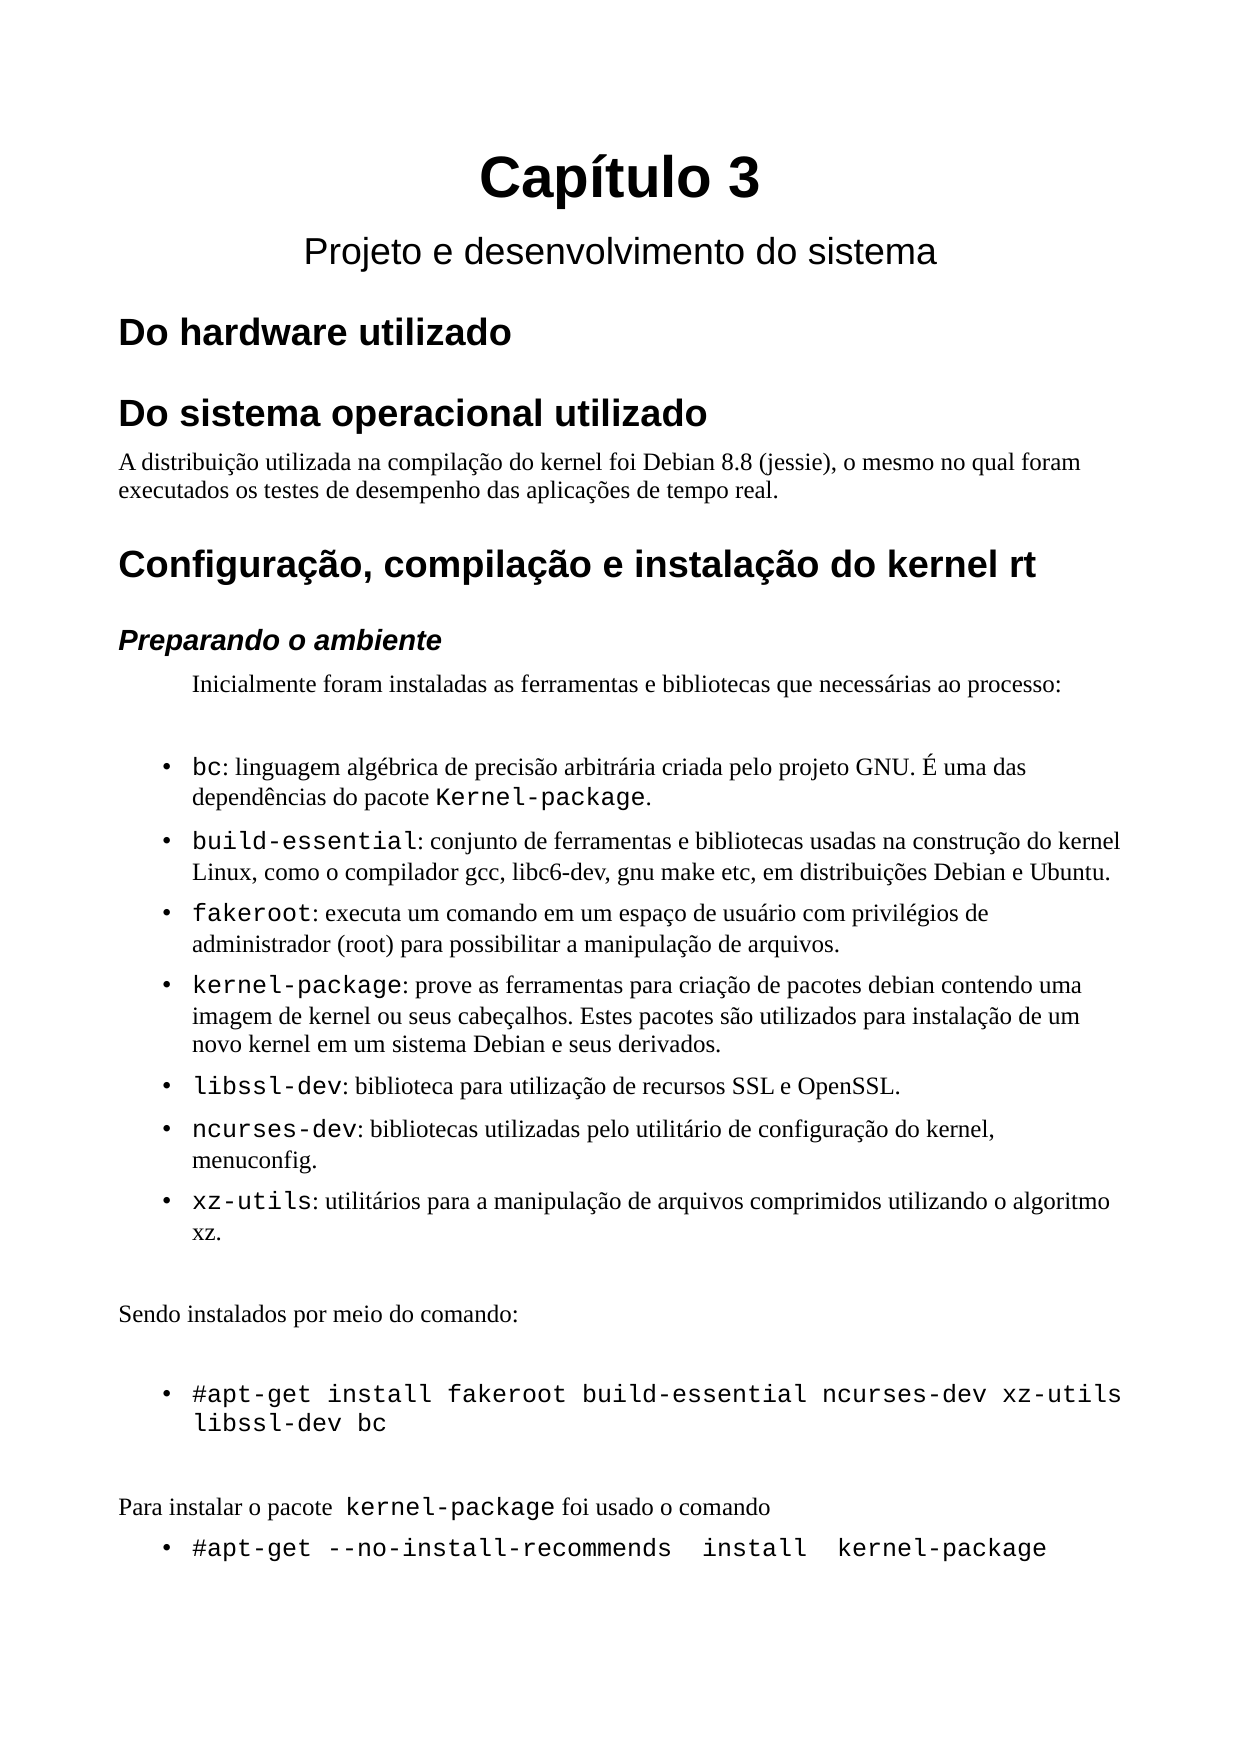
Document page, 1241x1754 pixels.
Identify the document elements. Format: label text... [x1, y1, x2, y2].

subtitle Preparando o ambiente [118, 623, 1122, 657]
list ncurses-dev: bibliotecas utilizadas pelo utilitário de configuração do kernel, menuconfig. [162, 1114, 1122, 1174]
subtitle Do hardware utilizado [118, 309, 1122, 353]
list build-essential: conjunto de ferramentas e bibliotecas usadas na construção do kernel Linux, como o compilador gcc, libc6-dev, gnu make etc, em distribuições Debian e Ubuntu. [162, 826, 1122, 885]
list xz-utils: utilitários para a manipulação de arquivos comprimidos utilizando o algoritmo xz. [162, 1186, 1122, 1246]
list bc: linguagem algébrica de precisão arbitrária criada pelo projeto GNU. É uma das dependências do pacote Kernel-package. [162, 752, 1122, 813]
title Capítulo 3 [118, 143, 1122, 210]
text A distribuição utilizada na compilação do kernel foi Debian 8.8 (jessie), o mesmo no qual foram executados os testes de desempenho das aplicações de tempo real. [118, 447, 1122, 504]
text Para instalar o pacote kernel-package foi usado o comando [118, 1492, 1122, 1523]
subtitle Configuração, compilação e instalação do kernel rt [118, 542, 1122, 586]
list kernel-package: prove as ferramentas para criação de pacotes debian contendo uma imagem de kernel ou seus cabeçalhos. Estes pacotes são utilizados para instalação de um novo kernel em um sistema Debian e seus derivados. [162, 970, 1122, 1058]
list fakeroot: executa um comando em um espaço de usuário com privilégios de administrador (root) para possibilitar a manipulação de arquivos. [162, 898, 1122, 957]
list libssl-dev: biblioteca para utilização de recursos SSL e OpenSSL. [162, 1071, 1122, 1102]
text Sendo instalados por meio do comando: [118, 1299, 1122, 1328]
text Inicialmente foram instaladas as ferramentas e bibliotecas que necessárias ao processo: [118, 669, 1122, 698]
subtitle Do sistema operacional utilizado [118, 391, 1122, 434]
list #apt-get install fakeroot build-essential ncurses-dev xz-utils libssl-dev bc [162, 1382, 1122, 1439]
subtitle Projeto e desenvolvimento do sistema [118, 229, 1122, 272]
list #apt-get --no-install-recommends install kernel-package [162, 1536, 1122, 1564]
